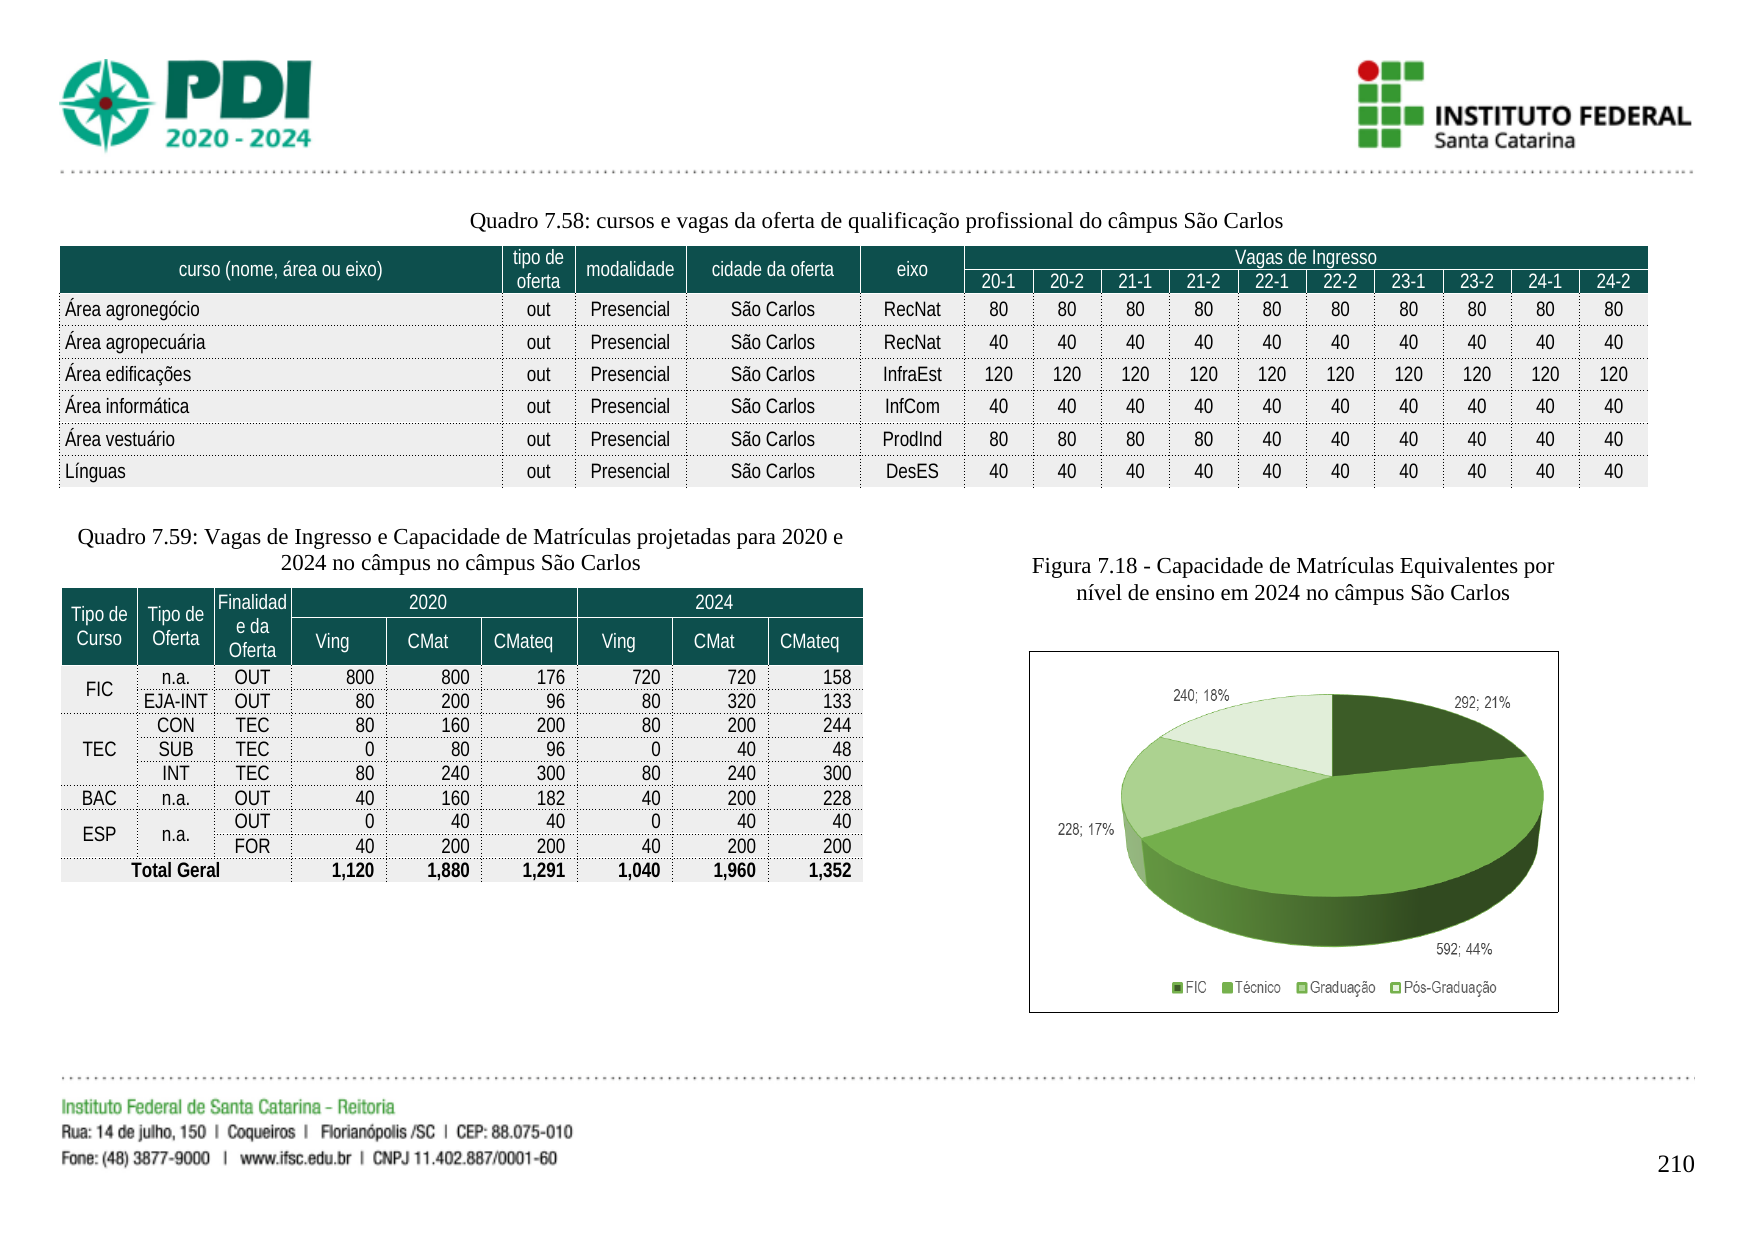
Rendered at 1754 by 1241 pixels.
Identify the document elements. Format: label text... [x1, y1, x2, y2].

table_header curso (nome, área ou eixo) [60, 246, 502, 293]
table_cell 0 [291, 737, 386, 761]
table_cell 96 [481, 689, 577, 713]
table_cell CMat [387, 618, 481, 665]
table_cell Presencial [575, 390, 686, 422]
table_cell 200 [386, 834, 481, 857]
table_cell 200 [672, 834, 768, 857]
table_cell 240 [672, 761, 768, 785]
table_cell 80 [1306, 294, 1374, 325]
table_cell 1.120 [291, 858, 386, 882]
table_cell INT [138, 761, 214, 785]
table_cell out [502, 390, 575, 422]
text Figura 7.18 - Capacidade de Matrículas Equivalentes por nível de ensino em 2024 no câmpus São Carlos [1020, 552, 1566, 611]
table_cell TEC [214, 713, 291, 737]
table_cell Área agropecuária [59, 325, 502, 358]
table_cell 80 [1579, 294, 1648, 325]
picture [59, 59, 1695, 178]
table_cell Línguas [59, 455, 502, 487]
table_header 2020 [292, 588, 577, 617]
table_cell 120 [1101, 358, 1169, 390]
table_header Finalidade da Oferta [215, 588, 291, 665]
table_cell 40 [291, 785, 386, 809]
table_cell 40 [291, 834, 386, 857]
table_cell 40 [964, 455, 1033, 487]
table_cell Total Geral [61, 858, 291, 882]
table_cell 120 [1374, 358, 1443, 390]
table_cell 200 [386, 689, 481, 713]
table_cell 40 [1033, 455, 1101, 487]
table_cell 40 [1306, 325, 1374, 358]
table_cell 40 [1101, 325, 1169, 358]
table_cell 40 [1443, 390, 1511, 422]
table_cell 40 [1443, 423, 1511, 455]
table_cell 80 [1101, 423, 1169, 455]
table_cell 40 [1511, 390, 1579, 422]
table_cell 40 [1169, 455, 1238, 487]
table_header modalidade [576, 246, 686, 293]
table_cell 200 [481, 834, 577, 857]
table_cell TEC [61, 713, 137, 785]
table_cell 120 [1033, 358, 1101, 390]
table_cell EJA-INT [138, 689, 214, 713]
table_cell 80 [386, 737, 481, 761]
table_cell 40 [1443, 455, 1511, 487]
table_cell ESP [61, 809, 137, 857]
table_cell Ving [292, 618, 386, 665]
table_cell 1.291 [481, 858, 577, 882]
table_cell 176 [481, 666, 577, 689]
table_cell 1.960 [672, 858, 768, 882]
table_cell 40 [964, 325, 1033, 358]
table_cell 200 [672, 785, 768, 809]
table_cell 120 [1238, 358, 1306, 390]
table_cell 40 [672, 737, 768, 761]
table_cell 20-1 [965, 270, 1033, 293]
table_cell 40 [1306, 423, 1374, 455]
table_cell Presencial [575, 455, 686, 487]
table_header Tipo de Curso [62, 588, 137, 665]
table_cell Área informática [59, 390, 502, 422]
table_cell 80 [1169, 294, 1238, 325]
table_cell 80 [1033, 423, 1101, 455]
table_cell 80 [291, 713, 386, 737]
table_cell 80 [964, 294, 1033, 325]
table_cell 40 [1169, 325, 1238, 358]
table_cell out [502, 325, 575, 358]
table_cell 200 [768, 834, 863, 857]
table_cell 40 [1511, 423, 1579, 455]
table_cell out [502, 294, 575, 325]
table_cell 40 [1033, 390, 1101, 422]
table_cell OUT [214, 666, 291, 689]
table_cell BAC [61, 785, 137, 809]
table_cell out [502, 455, 575, 487]
table_cell n.a. [138, 809, 214, 857]
table_cell 800 [386, 666, 481, 689]
table_cell 40 [672, 809, 768, 833]
table_cell CON [138, 713, 214, 737]
table_cell 40 [1579, 455, 1648, 487]
table_cell 40 [1374, 325, 1443, 358]
table_cell 80 [291, 689, 386, 713]
table_cell 40 [1374, 423, 1443, 455]
table_cell TEC [214, 737, 291, 761]
table_cell 0 [577, 809, 672, 833]
table_cell 80 [1101, 294, 1169, 325]
table_cell 24-2 [1580, 270, 1648, 293]
table_cell 800 [291, 666, 386, 689]
table_cell São Carlos [686, 358, 860, 390]
table_cell 80 [1511, 294, 1579, 325]
table_cell RecNat [860, 325, 964, 358]
table_cell 200 [672, 713, 768, 737]
table_cell 23-1 [1375, 270, 1443, 293]
text Quadro 7.59: Vagas de Ingresso e Capacidade de Matrículas projetadas para 2020 e 2024 no câmpus no câmpus São Carlos [59, 523, 862, 575]
table_cell São Carlos [686, 423, 860, 455]
table_cell 40 [481, 809, 577, 833]
table_cell 1.040 [577, 858, 672, 882]
table_cell 40 [1306, 390, 1374, 422]
table_cell 40 [1238, 390, 1306, 422]
table_cell 120 [1169, 358, 1238, 390]
table_cell 40 [1511, 455, 1579, 487]
table_cell 40 [1101, 390, 1169, 422]
table_header 2024 [578, 588, 863, 617]
table_cell 40 [768, 809, 863, 833]
table_cell São Carlos [686, 455, 860, 487]
table_cell 182 [481, 785, 577, 809]
table_cell 1.352 [768, 858, 863, 882]
table_cell 133 [768, 689, 863, 713]
table_cell Presencial [575, 358, 686, 390]
table_cell São Carlos [686, 294, 860, 325]
table_cell 22-2 [1307, 270, 1374, 293]
table_cell 40 [1511, 325, 1579, 358]
table_cell 40 [577, 785, 672, 809]
table_cell 80 [1033, 294, 1101, 325]
table_cell DesES [860, 455, 964, 487]
table_cell 80 [1238, 294, 1306, 325]
table_cell CMateq [482, 618, 577, 665]
table_cell 120 [1306, 358, 1374, 390]
table_cell 40 [964, 390, 1033, 422]
table_cell InfraEst [860, 358, 964, 390]
table_cell 40 [1238, 325, 1306, 358]
table_cell 80 [1443, 294, 1511, 325]
table_cell 240 [386, 761, 481, 785]
table_cell 40 [1443, 325, 1511, 358]
table_cell 40 [1101, 455, 1169, 487]
table_cell Área agronegócio [59, 294, 502, 325]
table_cell 80 [964, 423, 1033, 455]
table_cell 40 [1579, 390, 1648, 422]
table_cell out [502, 358, 575, 390]
table_header Vagas de Ingresso [965, 246, 1648, 269]
table_cell 40 [1169, 390, 1238, 422]
table_cell 48 [768, 737, 863, 761]
table_cell 40 [1238, 455, 1306, 487]
table_header cidade da oferta [687, 246, 860, 293]
table_cell ProdInd [860, 423, 964, 455]
table_cell 20-2 [1034, 270, 1101, 293]
table_cell Presencial [575, 325, 686, 358]
table_cell 22-1 [1239, 270, 1306, 293]
table_cell 320 [672, 689, 768, 713]
table_cell 720 [672, 666, 768, 689]
table_cell 0 [577, 737, 672, 761]
table_cell 80 [291, 761, 386, 785]
table_cell 720 [577, 666, 672, 689]
table_cell 40 [1374, 390, 1443, 422]
table_cell 80 [577, 713, 672, 737]
table_cell Área vestuário [59, 423, 502, 455]
table_cell 40 [1238, 423, 1306, 455]
table_cell 40 [386, 809, 481, 833]
table_cell 300 [768, 761, 863, 785]
table_cell CMat [673, 618, 768, 665]
table_cell 80 [577, 761, 672, 785]
picture [1031, 653, 1556, 1009]
table_cell 40 [1306, 455, 1374, 487]
table_cell OUT [214, 809, 291, 833]
table_cell FOR [214, 834, 291, 857]
table_cell 160 [386, 713, 481, 737]
table_cell 40 [577, 834, 672, 857]
table_cell Presencial [575, 294, 686, 325]
table_cell 120 [1443, 358, 1511, 390]
table_cell 40 [1579, 325, 1648, 358]
table_cell Presencial [575, 423, 686, 455]
table_cell InfCom [860, 390, 964, 422]
table_cell 96 [481, 737, 577, 761]
table_cell n.a. [138, 666, 214, 689]
table_cell 1.880 [386, 858, 481, 882]
table_cell 40 [1374, 455, 1443, 487]
table_cell 23-2 [1444, 270, 1511, 293]
table_cell 80 [577, 689, 672, 713]
table_cell 158 [768, 666, 863, 689]
text Quadro 7.58: cursos e vagas da oferta de qualificação profissional do câmpus São Carlos [59, 207, 1695, 233]
table_cell 40 [1033, 325, 1101, 358]
table_cell 21-2 [1170, 270, 1238, 293]
table_cell 228 [768, 785, 863, 809]
table_cell OUT [214, 689, 291, 713]
table_cell 160 [386, 785, 481, 809]
table_cell 40 [1579, 423, 1648, 455]
table_header tipo de oferta [503, 246, 575, 293]
table_cell RecNat [860, 294, 964, 325]
table_header eixo [861, 246, 964, 293]
table_cell FIC [61, 666, 137, 713]
table_cell OUT [214, 785, 291, 809]
table_cell TEC [214, 761, 291, 785]
table_cell CMateq [769, 618, 863, 665]
table_cell São Carlos [686, 390, 860, 422]
table_cell 300 [481, 761, 577, 785]
table_cell out [502, 423, 575, 455]
table_cell 120 [1579, 358, 1648, 390]
table_cell 120 [964, 358, 1033, 390]
table_cell 21-1 [1102, 270, 1169, 293]
table_cell 244 [768, 713, 863, 737]
table_cell Ving [578, 618, 672, 665]
table_cell n.a. [138, 785, 214, 809]
table_cell 200 [481, 713, 577, 737]
table_cell SUB [138, 737, 214, 761]
table_cell 120 [1511, 358, 1579, 390]
table_cell 80 [1169, 423, 1238, 455]
table_cell 80 [1374, 294, 1443, 325]
table_cell Área edificações [59, 358, 502, 390]
table_cell 24-1 [1512, 270, 1579, 293]
table_cell São Carlos [686, 325, 860, 358]
table_cell 0 [291, 809, 386, 833]
table_header Tipo de Oferta [138, 588, 214, 665]
picture [59, 1062, 1695, 1182]
